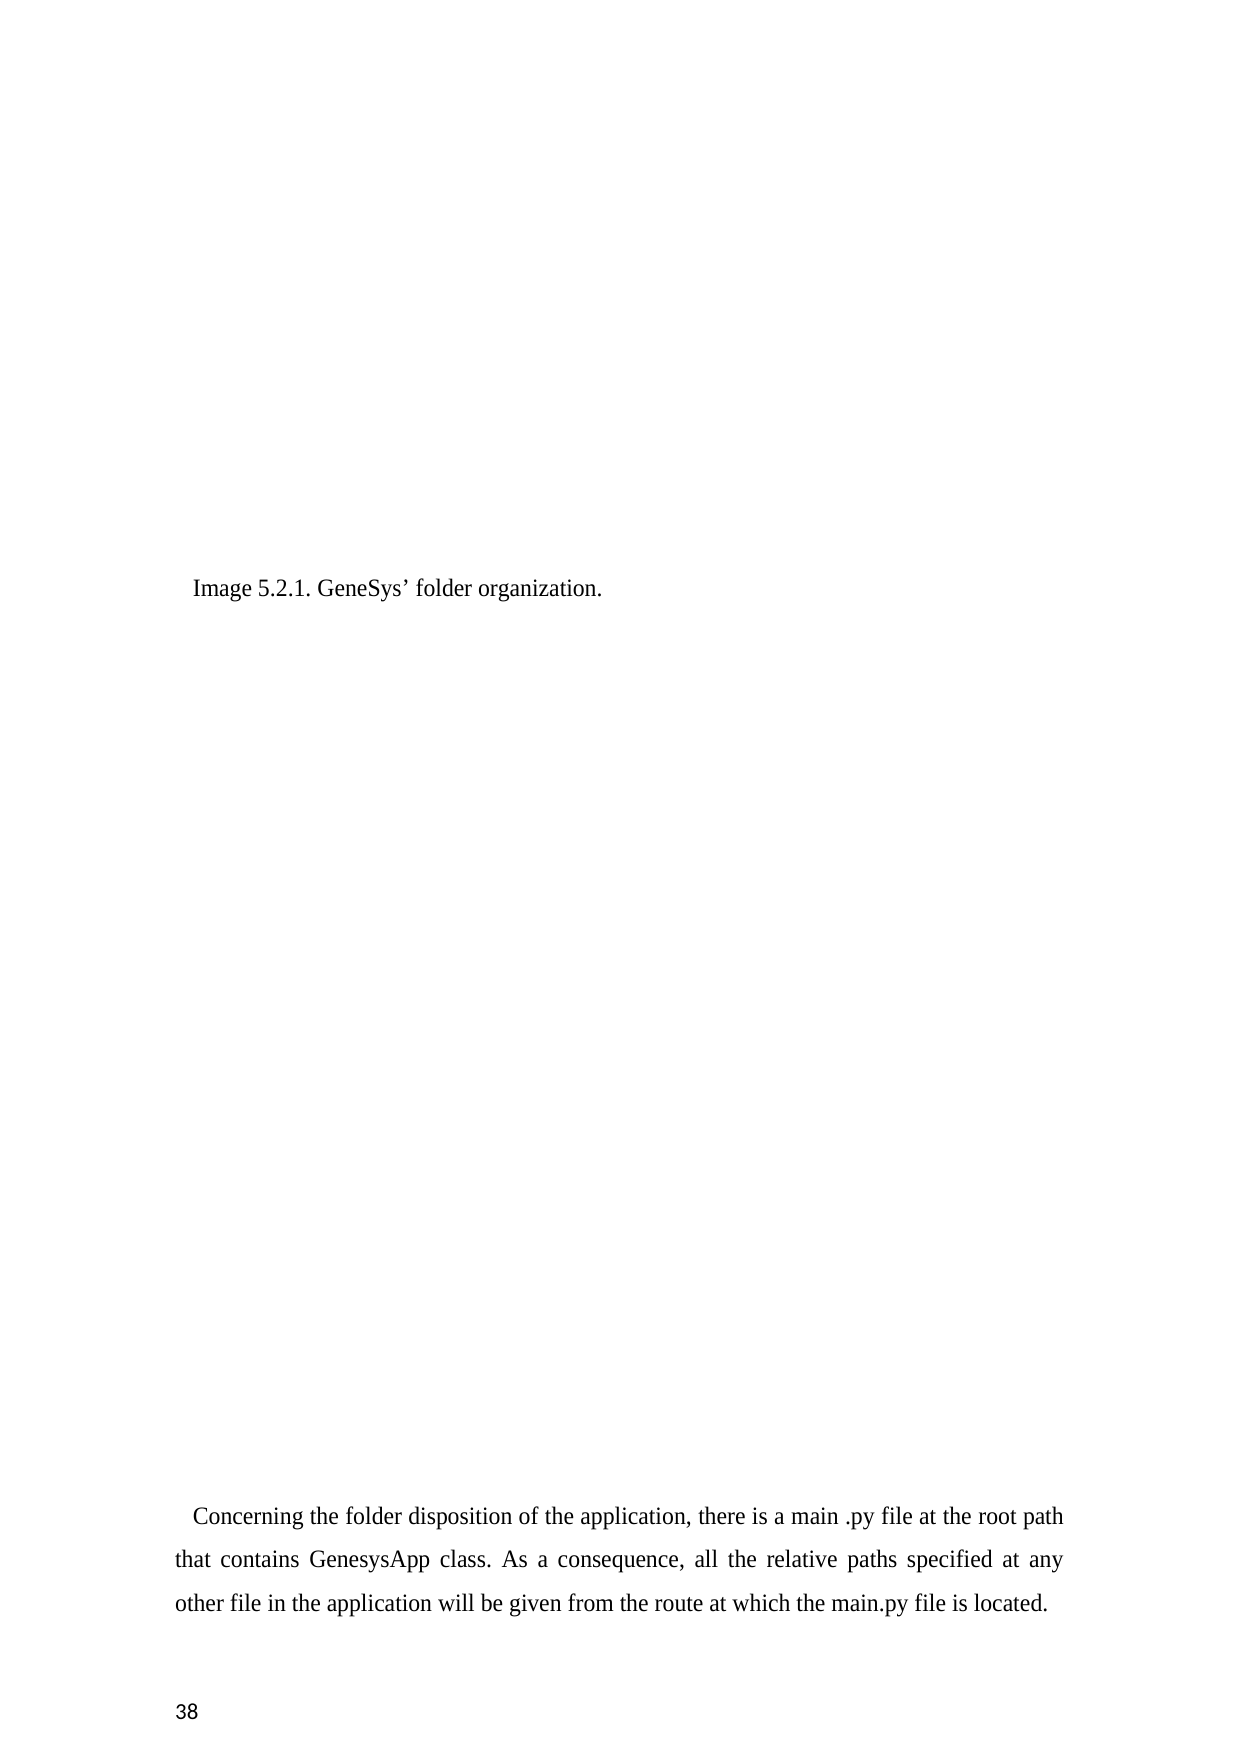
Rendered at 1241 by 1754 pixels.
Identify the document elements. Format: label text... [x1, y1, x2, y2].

text Image 5.2.1. GeneSys’ folder organization. [175, 573, 1065, 602]
text Concerning the folder disposition of the application, there is a main .py file at the root path that contains GenesysApp class. As a consequence, all the relative paths specified at any other file in the application will be given from the route at which the main.py file is located. [175, 1501, 1065, 1616]
